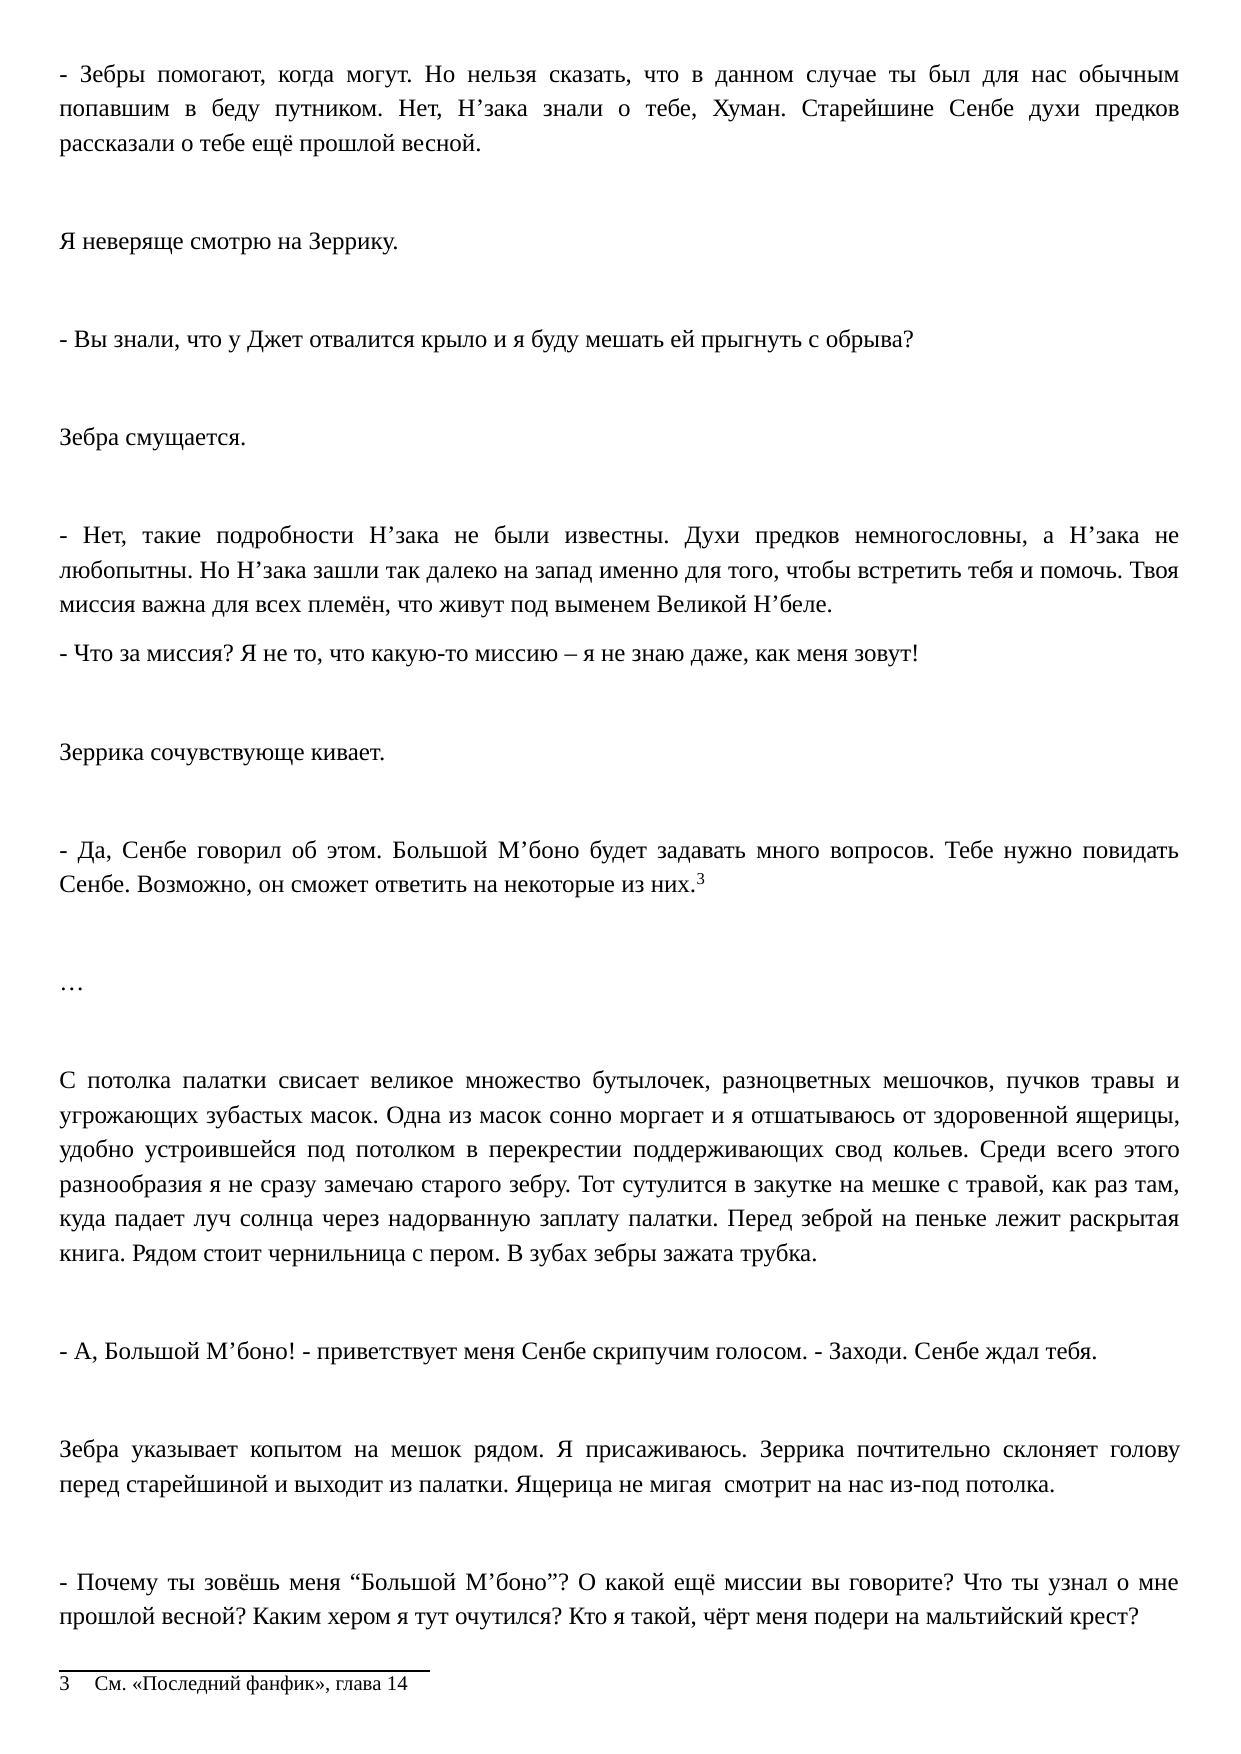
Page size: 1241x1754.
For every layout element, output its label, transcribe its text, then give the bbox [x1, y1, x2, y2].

text Зебра смущается. [59, 422, 1181, 451]
text - Почему ты зовёшь меня “Большой М’боно”? О какой ещё миссии вы говорите? Что ты узнал о мне прошлой весной? Каким хером я тут очутился? Кто я такой, чёрт меня подери на мальтийский крест? [59, 1567, 1181, 1630]
text См. «Последний фанфик», глава 14 [59, 1671, 1181, 1695]
text - Вы знали, что у Джет отвалится крыло и я буду мешать ей прыгнуть с обрыва? [59, 324, 1181, 353]
text - Зебры помогают, когда могут. Но нельзя сказать, что в данном случае ты был для нас обычным попавшим в беду путником. Нет, Н’зака знали о тебе, Хуман. Старейшине Сенбе духи предков рассказали о тебе ещё прошлой весной. [59, 59, 1181, 157]
text Зебра указывает копытом на мешок рядом. Я присаживаюсь. Зеррика почтительно склоняет голову перед старейшиной и выходит из палатки. Ящерица не мигая смотрит на нас из-под потолка. [59, 1434, 1181, 1497]
text - А, Большой М’боно! - приветствует меня Сенбе скрипучим голосом. - Заходи. Сенбе ждал тебя. [59, 1336, 1181, 1365]
text … [59, 967, 1181, 996]
text Зеррика сочувствующе кивает. [59, 737, 1181, 765]
text - Нет, такие подробности Н’зака не были известны. Духи предков немногословны, а Н’зака не любопытны. Но Н’зака зашли так далеко на запад именно для того, чтобы встретить тебя и помочь. Твоя миссия важна для всех племён, что живут под выменем Великой Н’беле. [59, 521, 1181, 618]
text - Что за миссия? Я не то, что какую-то миссию – я не знаю даже, как меня зовут! [59, 638, 1181, 667]
text - Да, Сенбе говорил об этом. Большой М’боно будет задавать много вопросов. Тебе нужно повидать Сенбе. Возможно, он сможет ответить на некоторые из них. [59, 835, 1181, 898]
text Я неверяще смотрю на Зеррику. [59, 226, 1181, 255]
text С потолка палатки свисает великое множество бутылочек, разноцветных мешочков, пучков травы и угрожающих зубастых масок. Одна из масок сонно моргает и я отшатываюсь от здоровенной ящерицы, удобно устроившейся под потолком в перекрестии поддерживающих свод кольев. Среди всего этого разнообразия я не сразу замечаю старого зебру. Тот сутулится в закутке на мешке с травой, как раз там, куда падает луч солнца через надорванную заплату палатки. Перед зеброй на пеньке лежит раскрытая книга. Рядом стоит чернильница с пером. В зубах зебры зажата трубка. [59, 1066, 1181, 1267]
